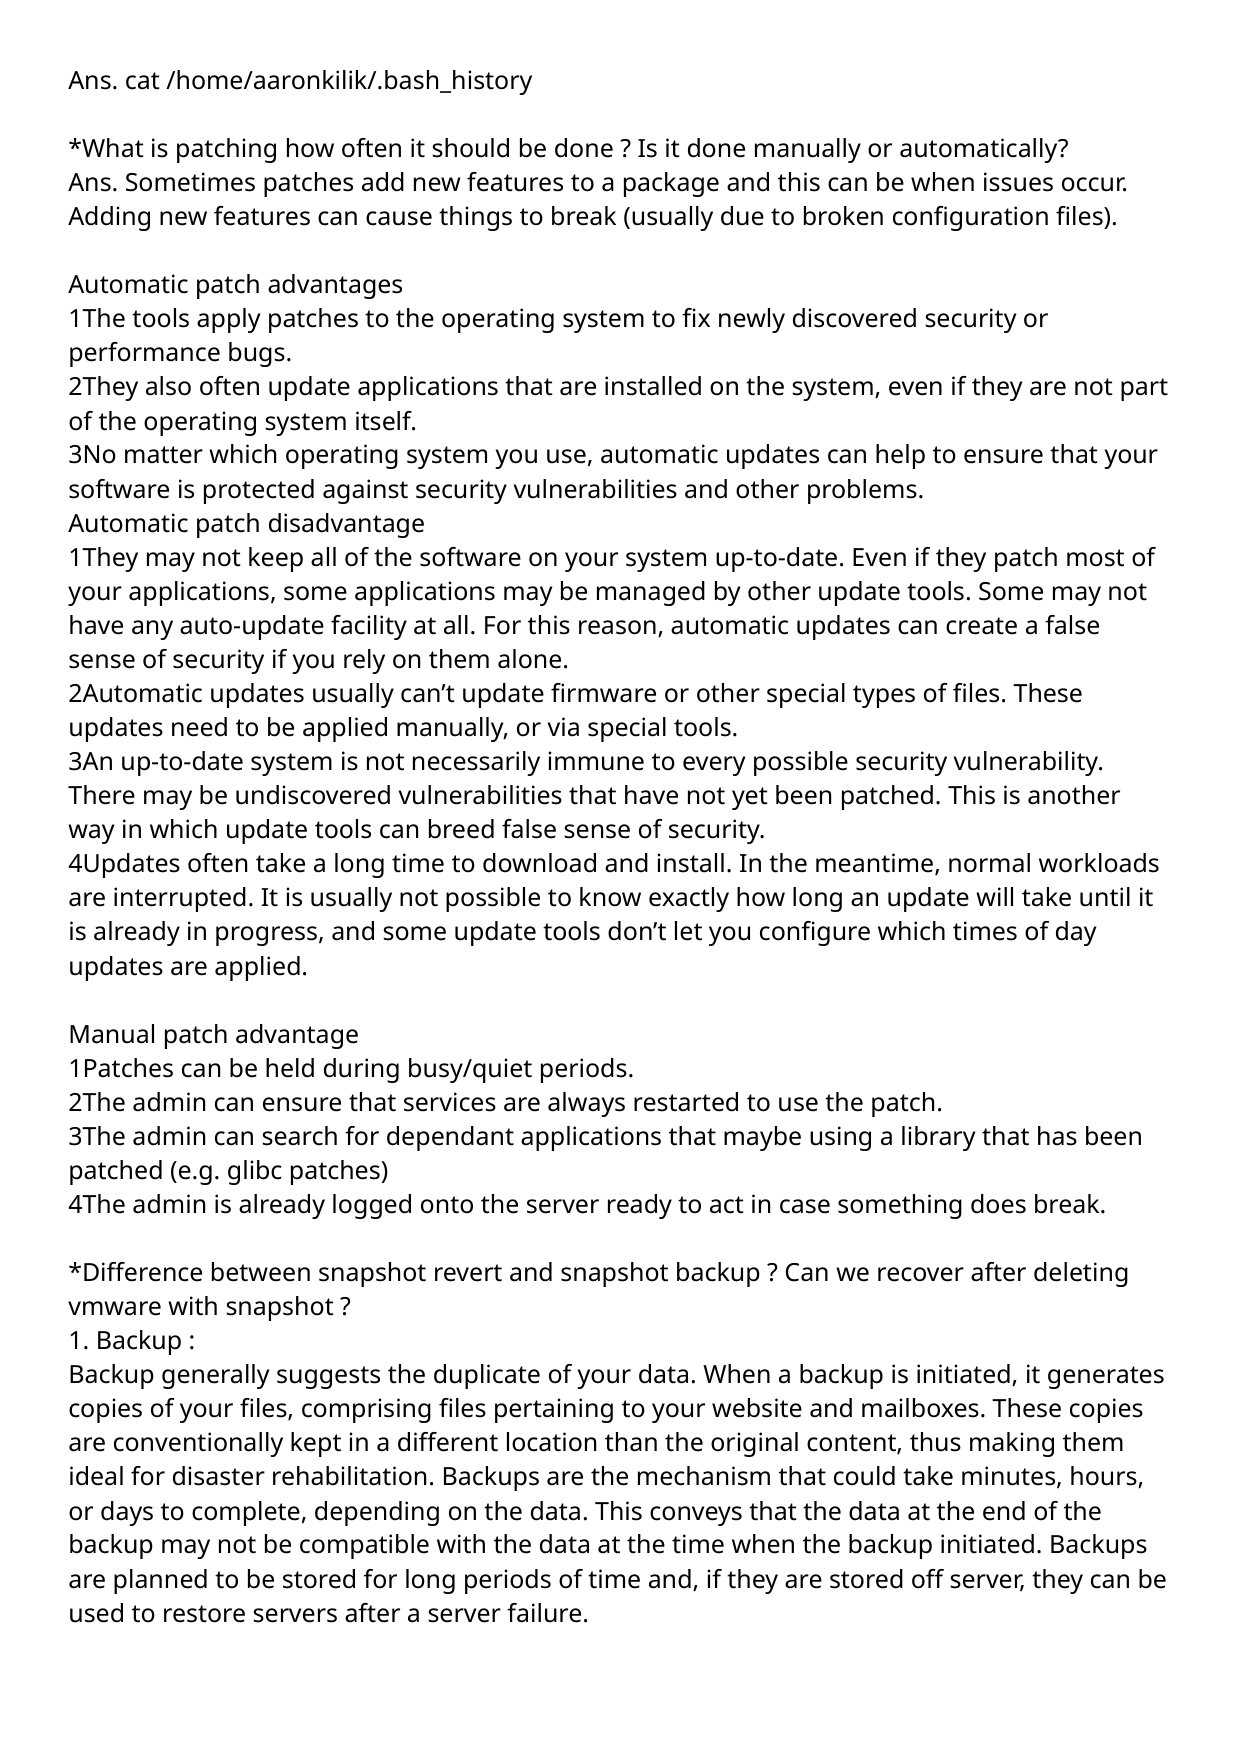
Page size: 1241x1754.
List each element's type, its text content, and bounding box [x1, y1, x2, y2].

text 2The admin can ensure that services are always restarted to use the patch. [68, 1084, 1173, 1118]
text 1Patches can be held during busy/quiet periods. [68, 1050, 1173, 1084]
text Automatic patch advantages [68, 267, 1173, 301]
text 1. Backup : [68, 1323, 1173, 1357]
text 3The admin can search for dependant applications that maybe using a library that has been patched (e.g. glibc patches) [68, 1118, 1173, 1187]
text 1The tools apply patches to the operating system to fix newly discovered security or performance bugs. [68, 301, 1173, 369]
text 3No matter which operating system you use, automatic updates can help to ensure that your software is protected against security vulnerabilities and other problems. [68, 437, 1173, 505]
text *Difference between snapshot revert and snapshot backup ? Can we recover after deleting vmware with snapshot ? [68, 1255, 1173, 1323]
text 1They may not keep all of the software on your system up-to-date. Even if they patch most of your applications, some applications may be managed by other update tools. Some may not have any auto-update facility at all. For this reason, automatic updates can create a false sense of security if you rely on them alone. [68, 539, 1173, 676]
text Ans. cat /home/aaronkilik/.bash_history [68, 62, 1173, 97]
text Ans. Sometimes patches add new features to a package and this can be when issues occur. Adding new features can cause things to break (usually due to broken configuration files). [68, 165, 1173, 233]
text Manual patch advantage [68, 1016, 1173, 1050]
text Automatic patch disadvantage [68, 505, 1173, 539]
text *What is patching how often it should be done ? Is it done manually or automatically? [68, 131, 1173, 165]
text Backup generally suggests the duplicate of your data. When a backup is initiated, it generates copies of your files, comprising files pertaining to your website and mailboxes. These copies are conventionally kept in a different location than the original content, thus making them ideal for disaster rehabilitation. Backups are the mechanism that could take minutes, hours, or days to complete, depending on the data. This conveys that the data at the end of the backup may not be compatible with the data at the time when the backup initiated. Backups are planned to be stored for long periods of time and, if they are stored off server, they can be used to restore servers after a server failure. [68, 1357, 1173, 1629]
text 2Automatic updates usually can’t update firmware or other special types of files. These updates need to be applied manually, or via special tools. [68, 676, 1173, 744]
text 2They also often update applications that are installed on the system, even if they are not part of the operating system itself. [68, 369, 1173, 437]
text 4The admin is already logged onto the server ready to act in case something does break. [68, 1187, 1173, 1221]
text 4Updates often take a long time to download and install. In the meantime, normal workloads are interrupted. It is usually not possible to know exactly how long an update will take until it is already in progress, and some update tools don’t let you configure which times of day updates are applied. [68, 846, 1173, 982]
text 3An up-to-date system is not necessarily immune to every possible security vulnerability. There may be undiscovered vulnerabilities that have not yet been patched. This is another way in which update tools can breed false sense of security. [68, 744, 1173, 846]
